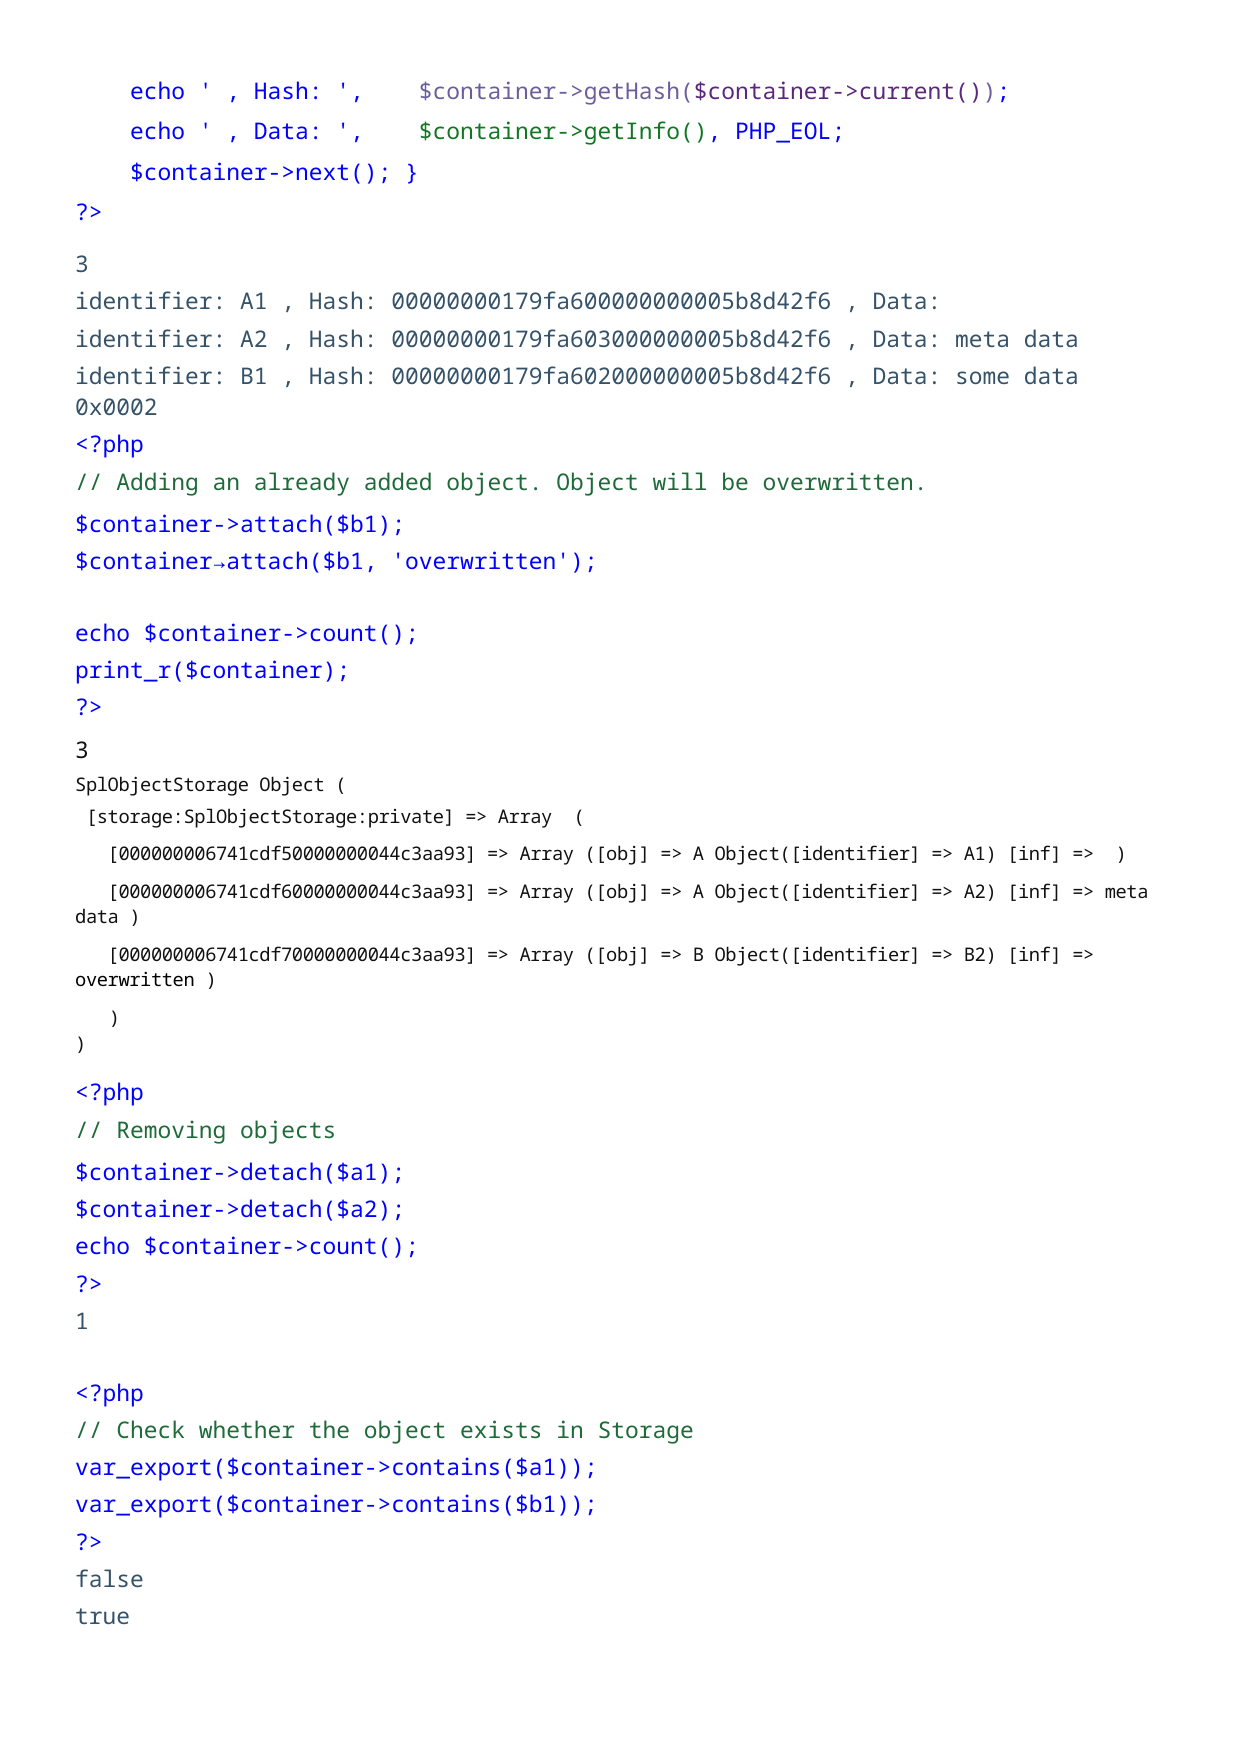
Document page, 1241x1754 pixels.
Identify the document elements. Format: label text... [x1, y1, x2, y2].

text var_export($container->contains($b1)); [75, 1488, 1166, 1519]
text [000000006741cdf50000000044c3aa93] => Array ([obj] => A Object([identifier] => A1) [inf] => ) [75, 841, 1166, 866]
text identifier: B1 , Hash: 00000000179fa602000000005b8d42f6 , Data: some data 0x0002 [75, 360, 1166, 422]
text ?> [75, 1526, 1166, 1557]
text ?> [75, 691, 1166, 722]
text 1 [75, 1305, 1166, 1336]
text <?php [75, 428, 1166, 459]
text [000000006741cdf70000000044c3aa93] => Array ([obj] => B Object([identifier] => B2) [inf] => overwritten ) [75, 941, 1166, 992]
text ) [75, 1030, 1166, 1055]
text echo ' , Hash: ', $container->getHash($container->current()); [75, 75, 1166, 106]
text [storage:SplObjectStorage:private] => Array ( [75, 803, 1166, 829]
text // Removing objects [75, 1114, 1166, 1145]
text echo $container->count(); [75, 617, 1166, 648]
text $container->detach($a2); [75, 1193, 1166, 1224]
text $container->next(); } [75, 155, 1166, 187]
text $container->attach($b1); [75, 508, 1166, 539]
text [000000006741cdf60000000044c3aa93] => Array ([obj] => A Object([identifier] => A2) [inf] => meta data ) [75, 878, 1166, 929]
text var_export($container->contains($a1)); [75, 1451, 1166, 1482]
text <?php [75, 1376, 1166, 1408]
text $container->detach($a1); [75, 1156, 1166, 1187]
text false [75, 1563, 1166, 1594]
text ?> [75, 1267, 1166, 1299]
text echo $container->count(); [75, 1230, 1166, 1261]
text $container→attach($b1, 'overwritten'); [75, 545, 1166, 576]
text ) [75, 1004, 1166, 1030]
text // Adding an already added object. Object will be overwritten. [75, 466, 1166, 497]
text identifier: A1 , Hash: 00000000179fa600000000005b8d42f6 , Data: [75, 285, 1166, 316]
text echo ' , Data: ', $container->getInfo(), PHP_EOL; [75, 115, 1166, 146]
text 3 [75, 734, 1166, 766]
text // Check whether the object exists in Storage [75, 1414, 1166, 1445]
text SplObjectStorage Object ( [75, 772, 1166, 797]
text <?php [75, 1076, 1166, 1108]
text true [75, 1600, 1166, 1631]
text print_r($container); [75, 654, 1166, 685]
text identifier: A2 , Hash: 00000000179fa603000000005b8d42f6 , Data: meta data [75, 322, 1166, 354]
text 3 [75, 248, 1166, 279]
text ?> [75, 196, 1166, 227]
